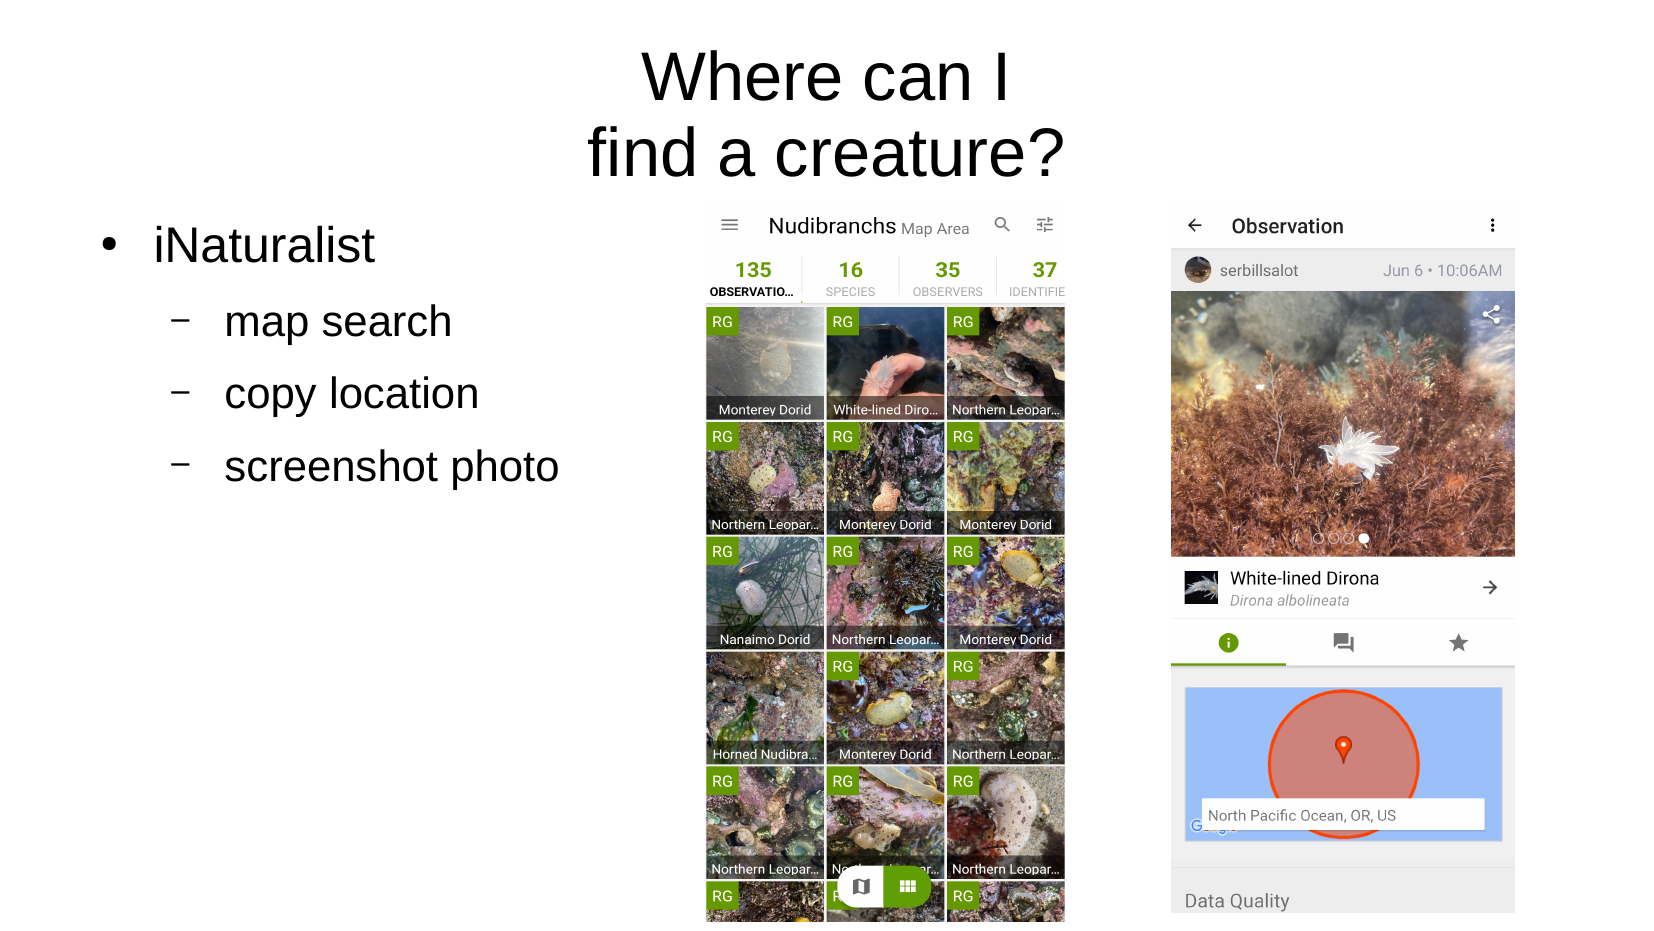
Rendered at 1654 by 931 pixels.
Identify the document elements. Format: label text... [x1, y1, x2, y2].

list iNaturalist map search copy location screenshot photo [82, 217, 705, 758]
picture [1171, 202, 1516, 913]
title Where can I find a creature? [82, 37, 1571, 193]
picture [705, 202, 1066, 922]
